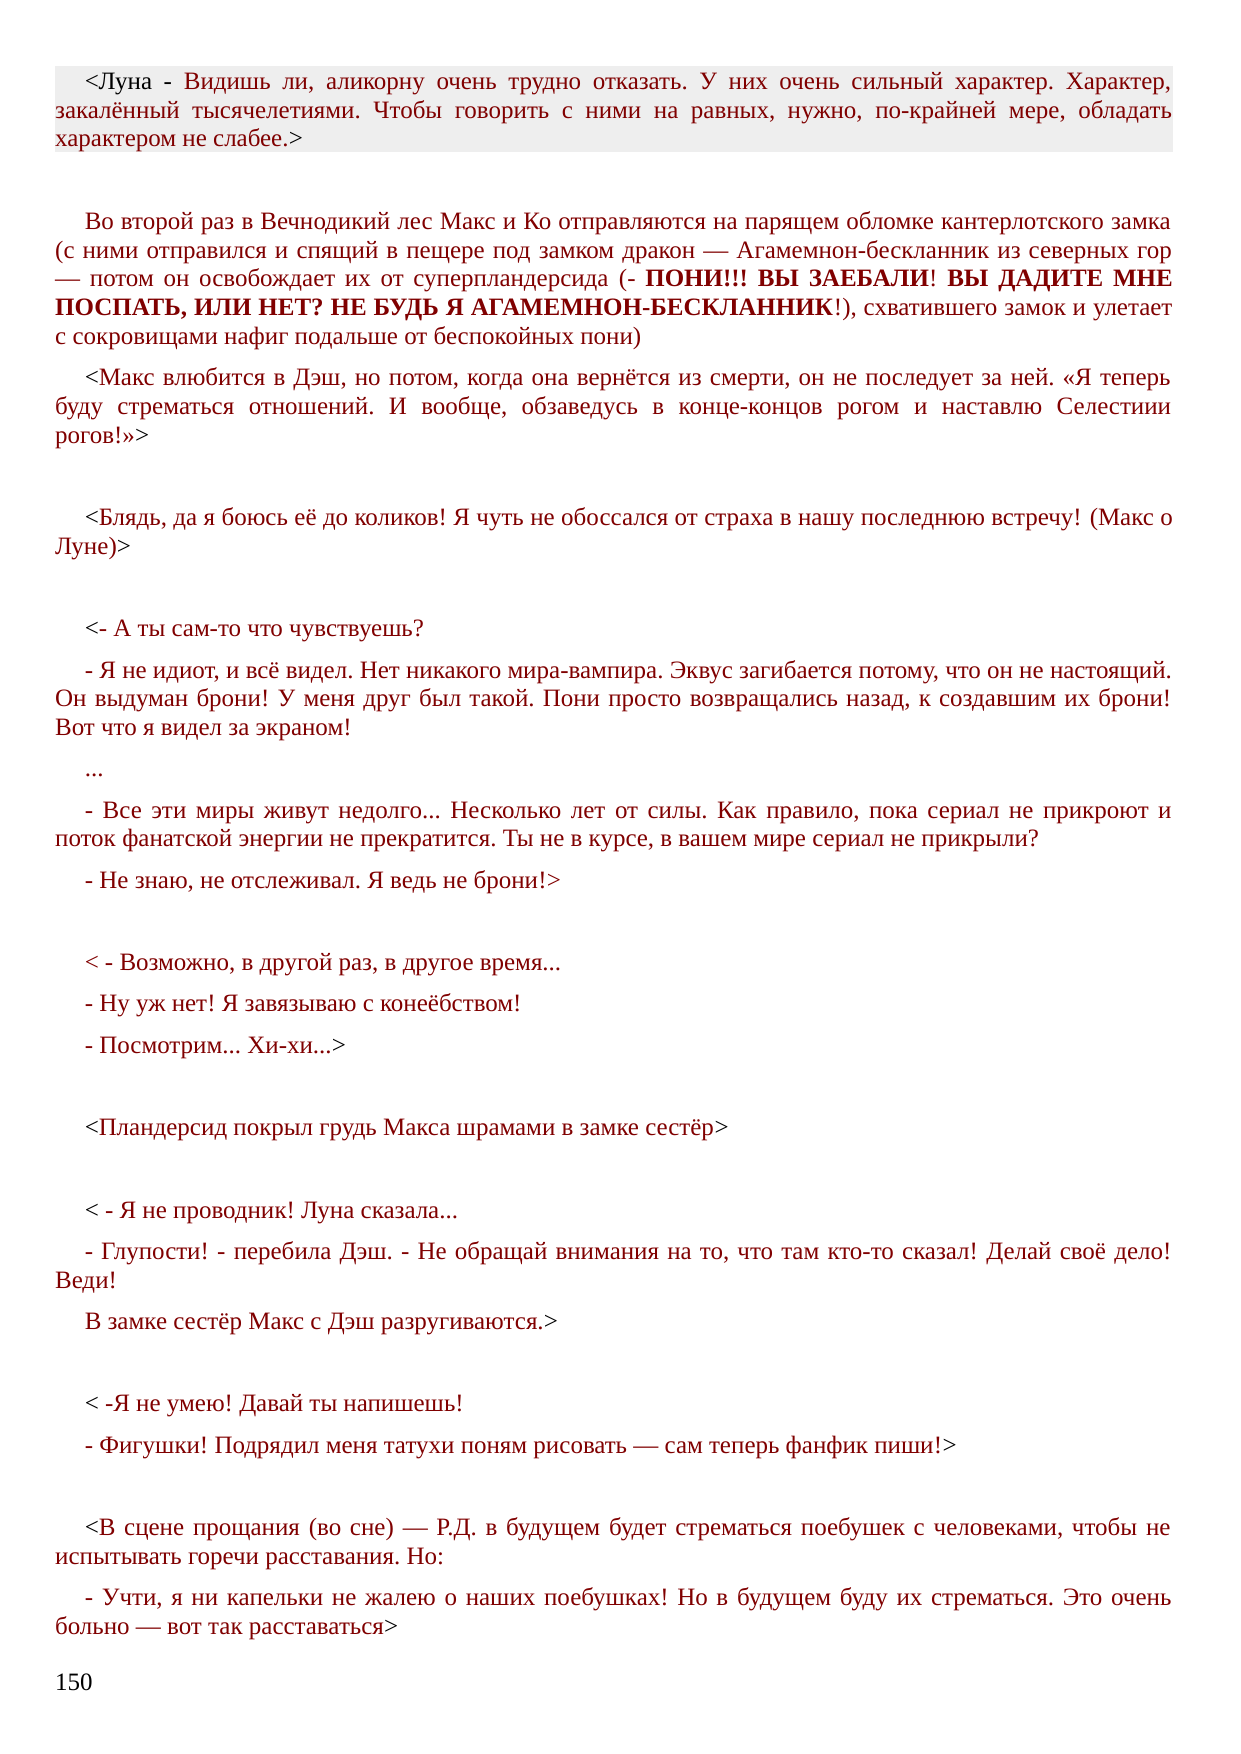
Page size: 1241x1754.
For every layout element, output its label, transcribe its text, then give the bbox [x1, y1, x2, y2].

text <Блядь, да я боюсь её до коликов! Я чуть не обоссался от страха в нашу последнюю встречу! (Макс о Луне)> [55, 502, 1173, 560]
text - Учти, я ни капельки не жалею о наших поебушках! Но в будущем буду их стрематься. Это очень больно — вот так расставаться> [55, 1582, 1173, 1640]
text <- А ты сам-то что чувствуешь? [55, 613, 1173, 642]
text <Пландерсид покрыл грудь Макса шрамами в замке сестёр> [55, 1112, 1173, 1141]
text - Ну уж нет! Я завязываю с конеёбством! [55, 988, 1173, 1017]
text <В сцене прощания (во сне) — Р.Д. в будущем будет стрематься поебушек с человеками, чтобы не испытывать горечи расставания. Но: [55, 1512, 1173, 1570]
text В замке сестёр Макс с Дэш разругиваются.> [55, 1306, 1173, 1335]
text < - Я не проводник! Луна сказала... [55, 1195, 1173, 1223]
text < -Я не умею! Давай ты напишешь! [55, 1388, 1173, 1417]
text - Посмотрим... Хи-хи...> [55, 1030, 1173, 1058]
text <Луна - Видишь ли, аликорну очень трудно отказать. У них очень сильный характер. Характер, закалённый тысячелетиями. Чтобы говорить с ними на равных, нужно, по-крайней мере, обладать характером не слабее.> [55, 66, 1173, 152]
text Во второй раз в Вечнодикий лес Макс и Ко отправляются на парящем обломке кантерлотского замка (с ними отправился и спящий в пещере под замком дракон — Агамемнон-бескланник из северных гор — потом он освобождает их от суперпландерсида (- ПОНИ!!! ВЫ ЗАЕБАЛИ! ВЫ ДАДИТЕ МНЕ ПОСПАТЬ, ИЛИ НЕТ? НЕ БУДЬ Я АГАМЕМНОН-БЕСКЛАННИК!), схватившего замок и улетает с сокровищами нафиг подальше от беспокойных пони) [55, 206, 1173, 350]
text < - Возможно, в другой раз, в другое время... [55, 947, 1173, 976]
text - Не знаю, не отслеживал. Я ведь не брони!> [55, 865, 1173, 893]
text - Я не идиот, и всё видел. Нет никакого мира-вампира. Эквус загибается потому, что он не настоящий. Он выдуман брони! У меня друг был такой. Пони просто возвращались назад, к создавшим их брони! Вот что я видел за экраном! [55, 655, 1173, 741]
text ... [55, 753, 1173, 782]
text <Макс влюбится в Дэш, но потом, когда она вернётся из смерти, он не последует за ней. «Я теперь буду стрематься отношений. И вообще, обзаведусь в конце-концов рогом и наставлю Селестиии рогов!»> [55, 362, 1173, 448]
text - Глупости! - перебила Дэш. - Не обращай внимания на то, что там кто-то сказал! Делай своё дело! Веди! [55, 1236, 1173, 1293]
text - Все эти миры живут недолго... Несколько лет от силы. Как правило, пока сериал не прикроют и поток фанатской энергии не прекратится. Ты не в курсе, в вашем мире сериал не прикрыли? [55, 795, 1173, 852]
text - Фигушки! Подрядил меня татухи поням рисовать — сам теперь фанфик пиши!> [55, 1430, 1173, 1458]
